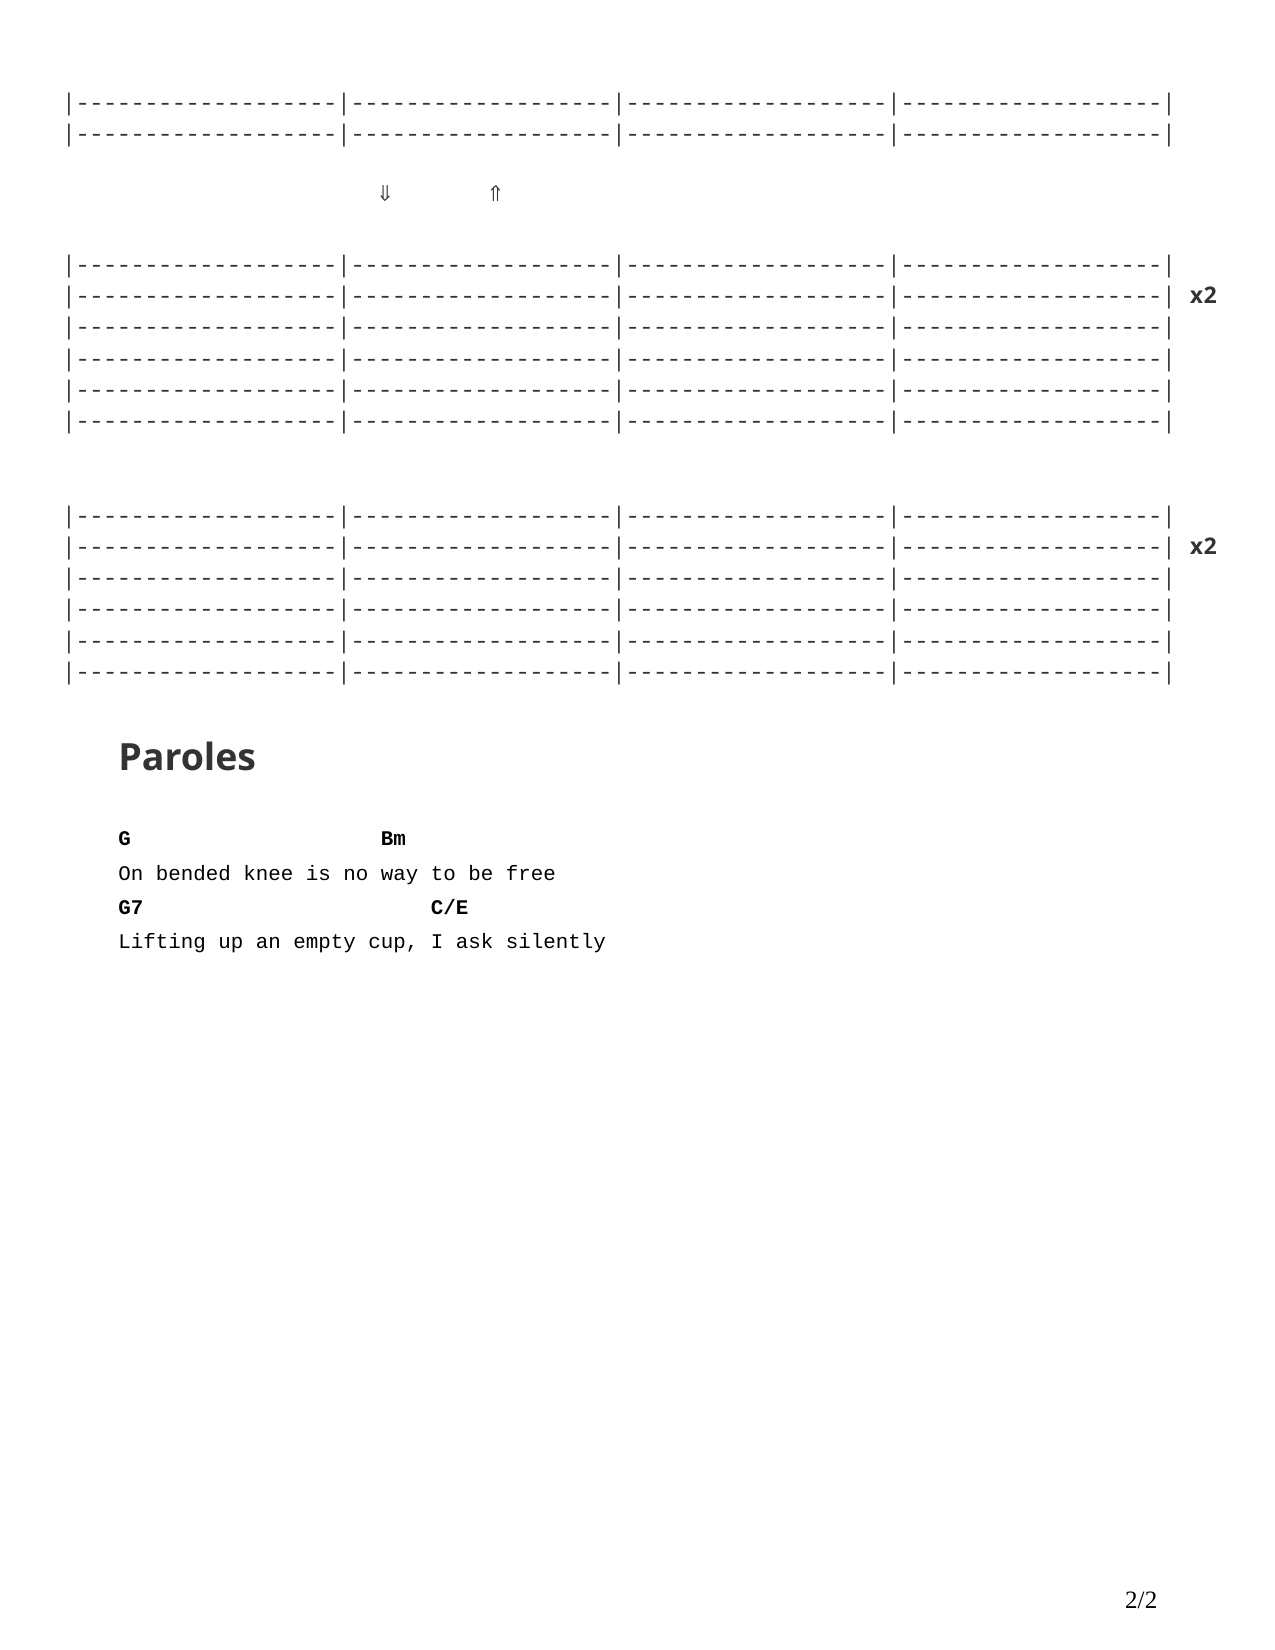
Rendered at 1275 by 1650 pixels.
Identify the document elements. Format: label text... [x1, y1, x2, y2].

text G Bm [118, 828, 1157, 852]
text |-------------------|-------------------|-------------------|-------------------| |-------------------|-------------------|-------------------|-------------------| [62, 86, 1232, 177]
text G7 C/E Lifting up an empty cup, I ask silently [118, 897, 1157, 955]
text |-------------------|-------------------|-------------------|-------------------| |-------------------|-------------------|-------------------|-------------------| x2 |-------------------|-------------------|-------------------|-------------------| |-------------------|-------------------|-------------------|-------------------| |-------------------|-------------------|-------------------|-------------------| |-------------------|-------------------|-------------------|-------------------| [62, 248, 1232, 435]
text |-------------------|-------------------|-------------------|-------------------| |-------------------|-------------------|-------------------|-------------------| x2 |-------------------|-------------------|-------------------|-------------------| |-------------------|-------------------|-------------------|-------------------| |-------------------|-------------------|-------------------|-------------------| |-------------------|-------------------|-------------------|-------------------| [62, 499, 1232, 686]
text ß Ý [62, 177, 1204, 208]
subtitle Paroles [118, 731, 1157, 782]
text On bended knee is no way to be free [118, 863, 1157, 886]
